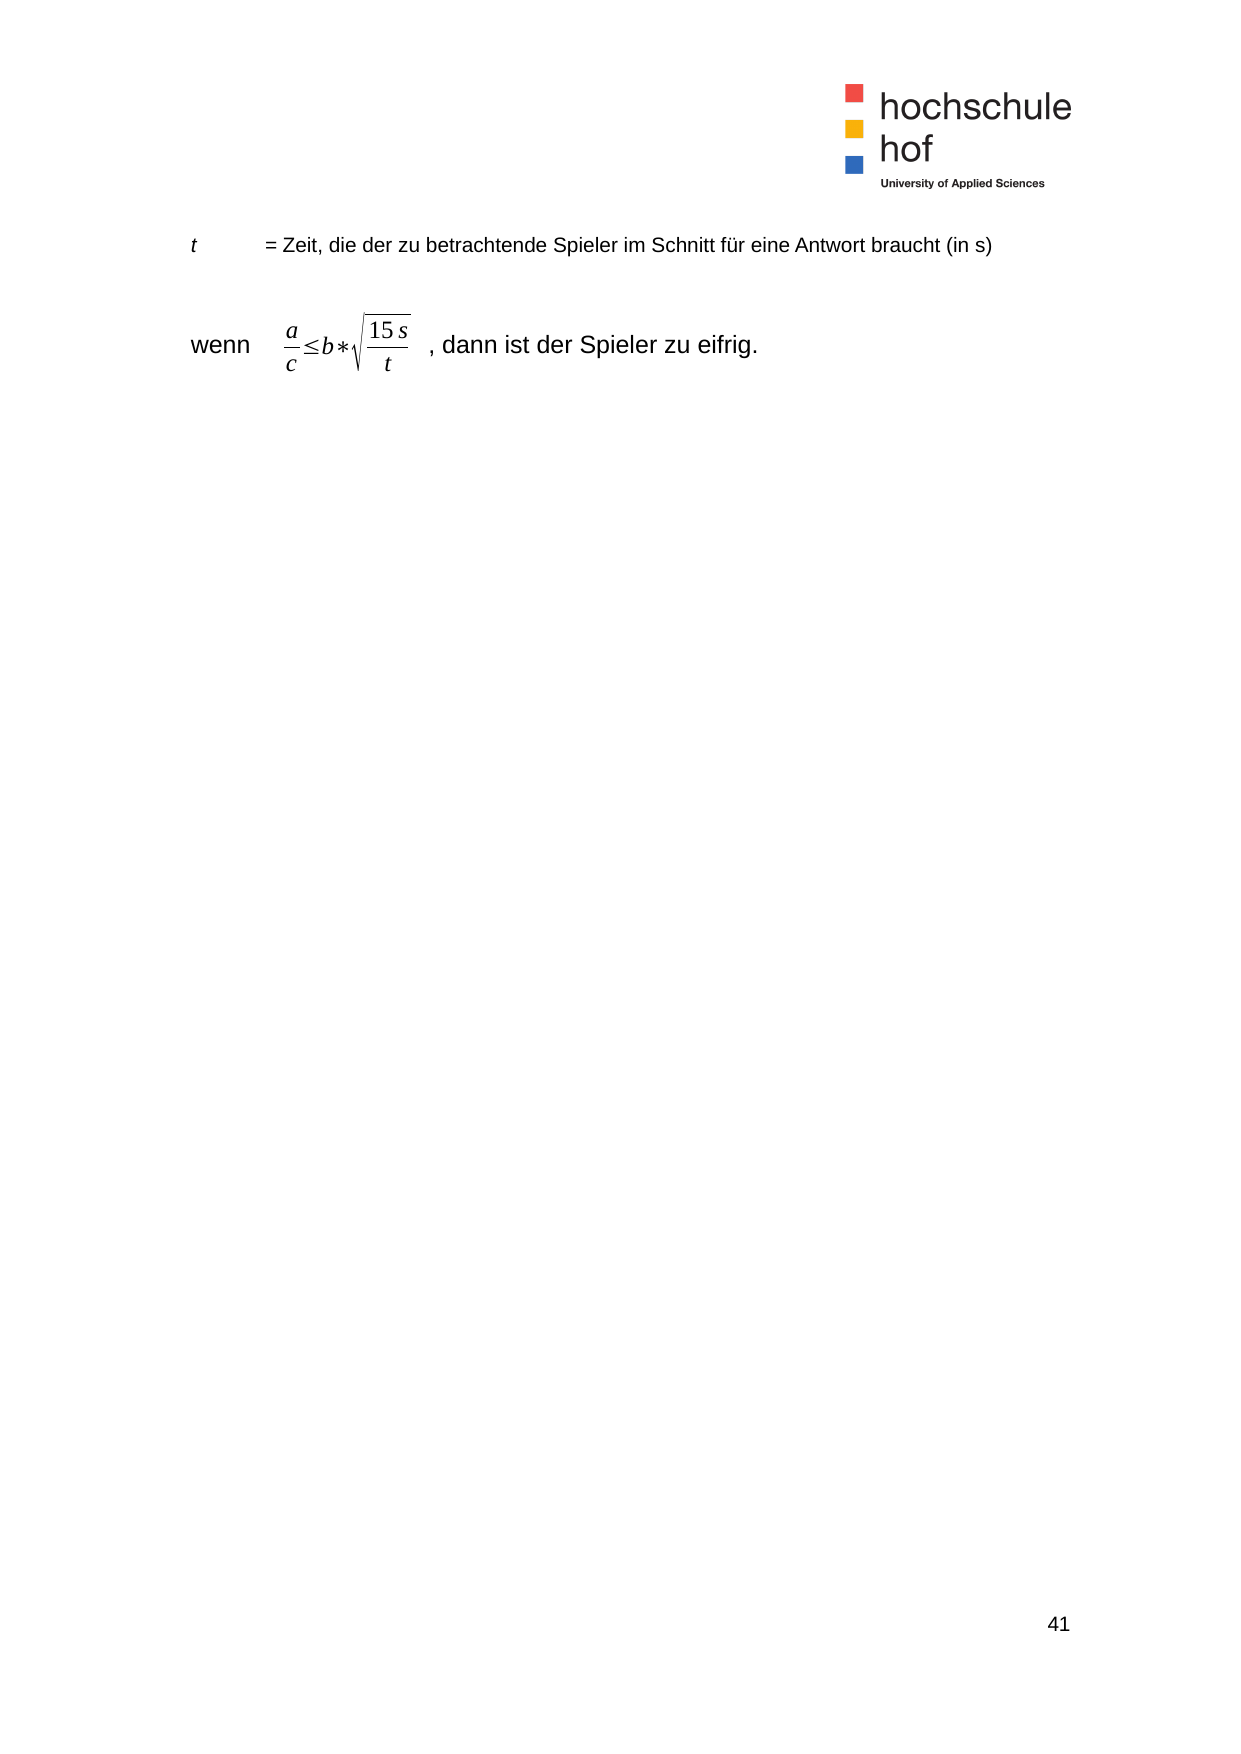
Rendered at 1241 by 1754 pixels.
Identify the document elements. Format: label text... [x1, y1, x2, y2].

picture [845, 84, 1071, 189]
text t = Zeit, die der zu betrachtende Spieler im Schnitt für eine Antwort braucht (in s) [191, 233, 1070, 257]
text wenn , dann ist der Spieler zu eifrig. [191, 312, 1070, 376]
